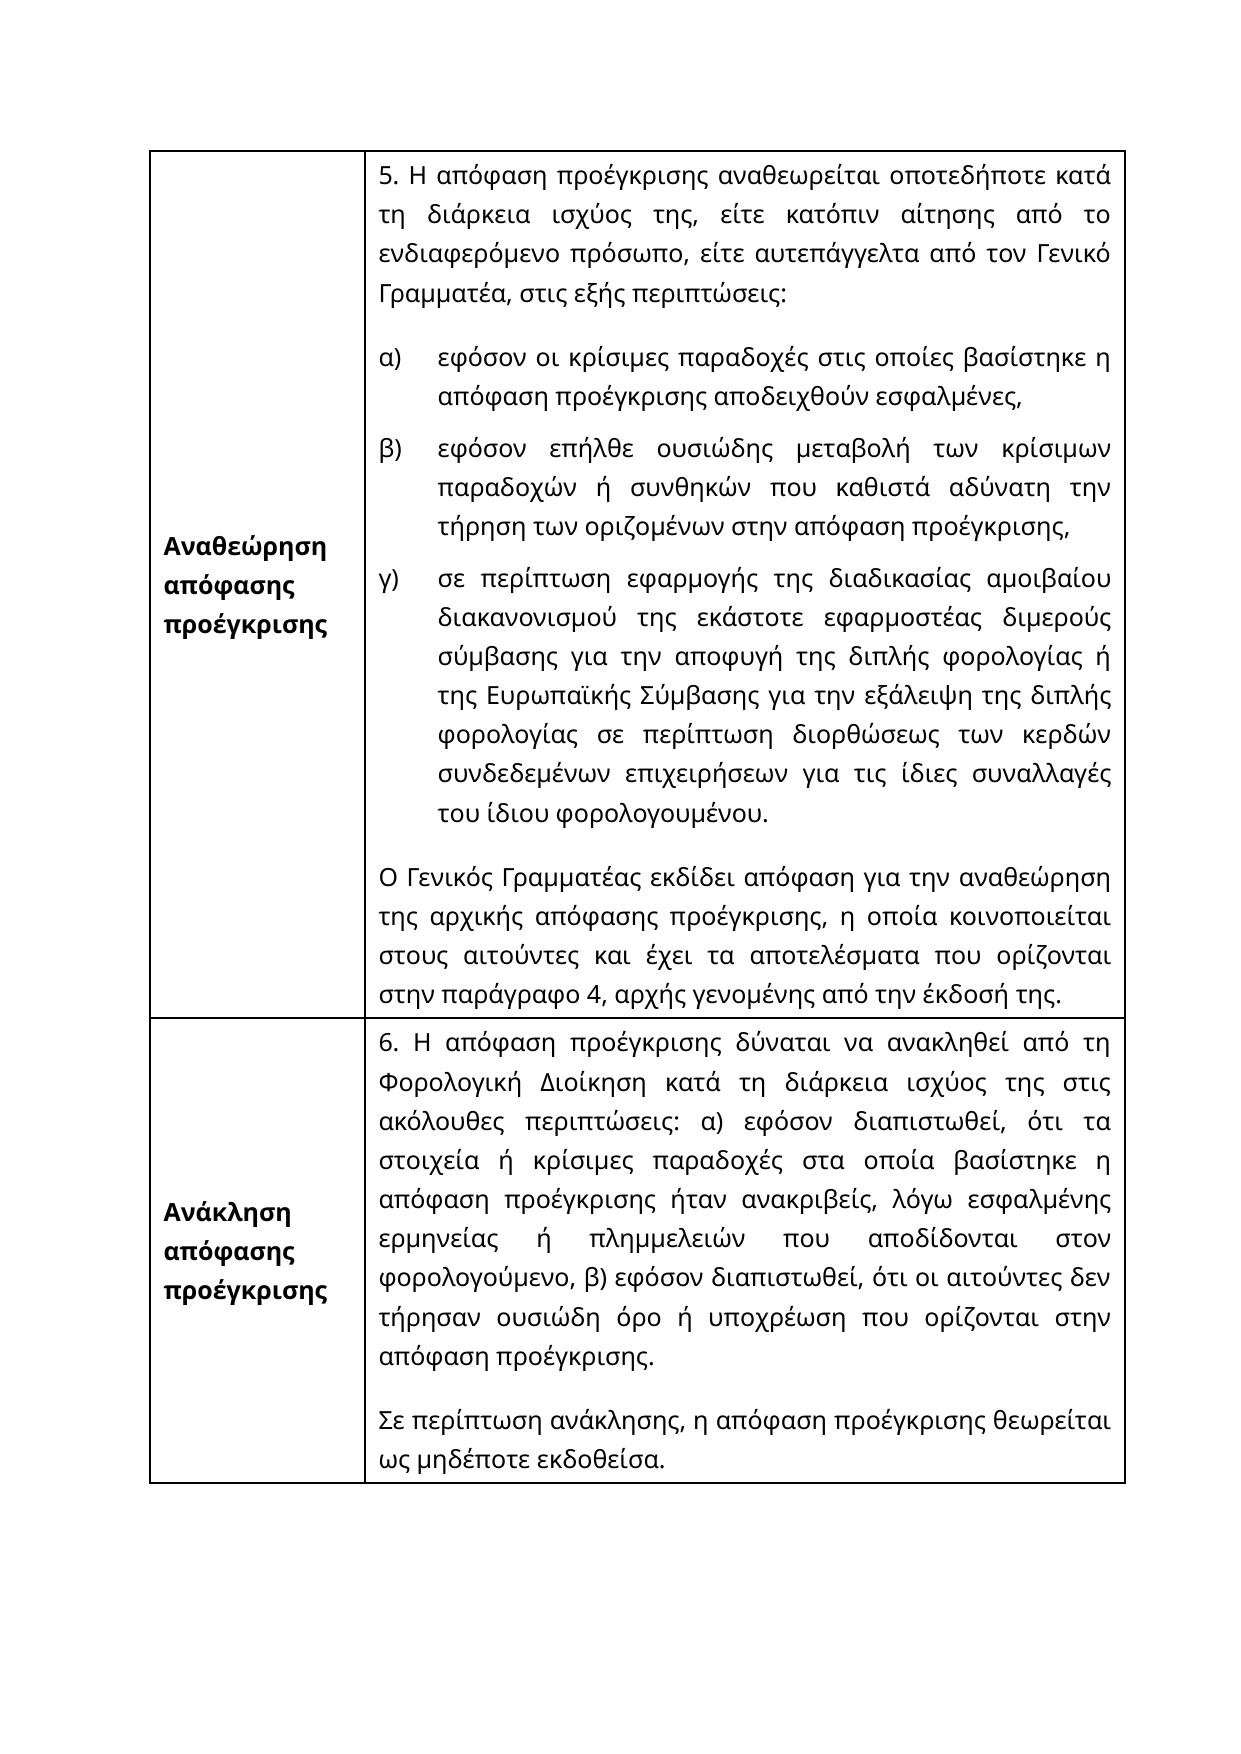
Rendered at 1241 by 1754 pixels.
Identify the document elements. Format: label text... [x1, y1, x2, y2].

table_cell Ανάκληση απόφασης προέγκρισης [151, 1019, 364, 1482]
table_cell 5. Η απόφαση προέγκρισης αναθεωρείται οποτεδήποτε κατά τη διάρκεια ισχύος της, είτε κατόπιν αίτησης από το ενδιαφερόμενο πρόσωπο, είτε αυτεπάγγελτα από τον Γενικό Γραμματέα, στις εξής περιπτώσεις: α) εφόσον οι κρίσιμες παραδοχές στις οποίες βασίστηκε η απόφαση προέγκρισης αποδειχθούν εσφαλμένες, β) εφόσον επήλθε ουσιώδης μεταβολή των κρίσιμων παραδοχών ή συνθηκών που καθιστά αδύνατη την τήρηση των οριζομένων στην απόφαση προέγκρισης, γ) σε περίπτωση εφαρμογής της διαδικασίας αμοιβαίου διακανονισμού της εκάστοτε εφαρμοστέας διμερούς σύμβασης για την αποφυγή της διπλής φορολογίας ή της Ευρωπαϊκής Σύμβασης για την εξάλειψη της διπλής φορολογίας σε περίπτωση διορθώσεως των κερδών συνδεδεμένων επιχειρήσεων για τις ίδιες συναλλαγές του ίδιου φορολογουμένου. Ο Γενικός Γραμματέας εκδίδει απόφαση για την αναθεώρηση της αρχικής απόφασης προέγκρισης, η οποία κοινοποιείται στους αιτούντες και έχει τα αποτελέσματα που ορίζονται στην παράγραφο 4, αρχής γενομένης από την έκδοσή της. [366, 152, 1124, 1017]
table_cell Αναθεώρηση απόφασης προέγκρισης [151, 152, 364, 1017]
table_cell 6. Η απόφαση προέγκρισης δύναται να ανακληθεί από τη Φορολογική Διοίκηση κατά τη διάρκεια ισχύος της στις ακόλουθες περιπτώσεις: α) εφόσον διαπιστωθεί, ότι τα στοιχεία ή κρίσιμες παραδοχές στα οποία βασίστηκε η απόφαση προέγκρισης ήταν ανακριβείς, λόγω εσφαλμένης ερμηνείας ή πλημμελειών που αποδίδονται στον φορολογούμενο, β) εφόσον διαπιστωθεί, ότι οι αιτούντες δεν τήρησαν ουσιώδη όρο ή υποχρέωση που ορίζονται στην απόφαση προέγκρισης. Σε περίπτωση ανάκλησης, η απόφαση προέγκρισης θεωρείται ως μηδέποτε εκδοθείσα. [366, 1019, 1124, 1482]
